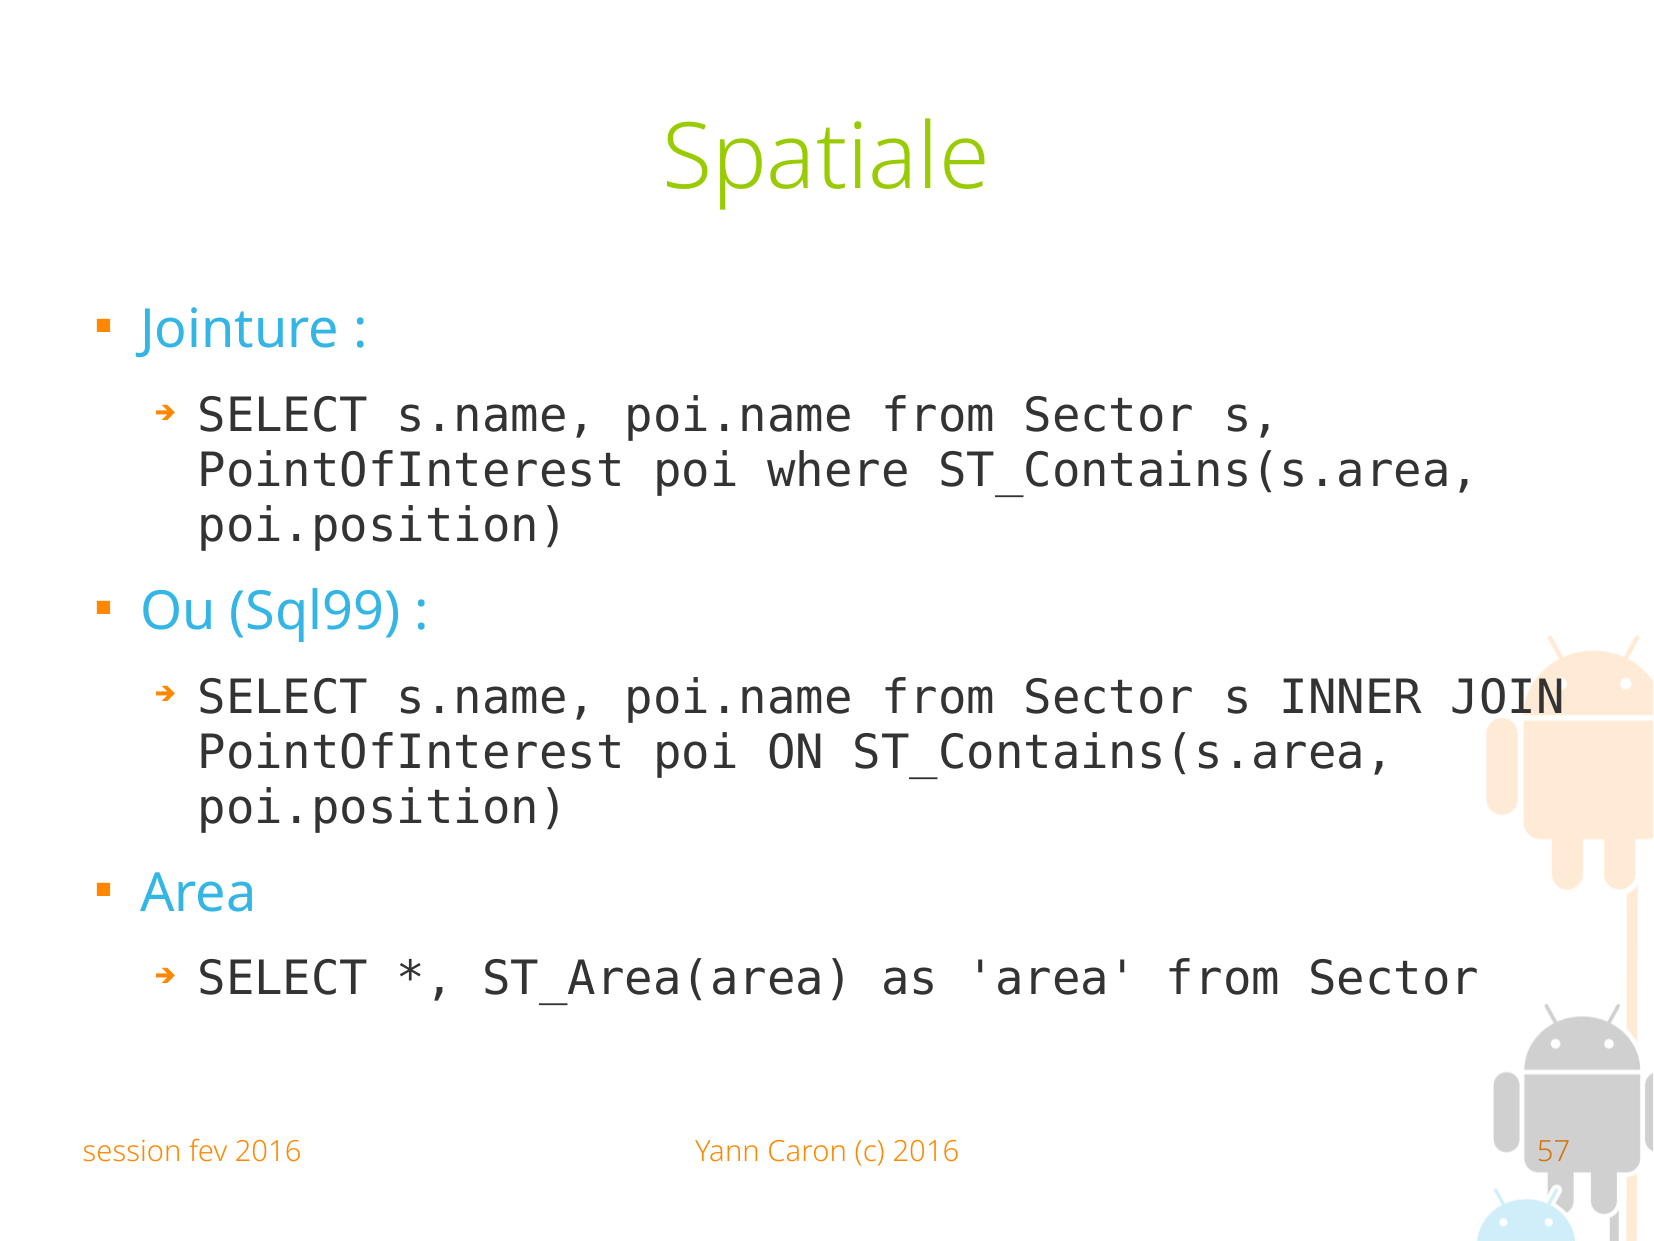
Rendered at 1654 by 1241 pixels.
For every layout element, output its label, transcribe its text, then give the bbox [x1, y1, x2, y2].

title Spatiale [82, 49, 1571, 257]
list Jointure : SELECT s.name, poi.name from Sector s, PointOfInterest poi where ST_Contains(s.area, poi.position) Ou (Sql99) : SELECT s.name, poi.name from Sector s INNER JOIN PointOfInterest poi ON ST_Contains(s.area, poi.position) Area SELECT *, ST_Area(area) as 'area' from Sector [82, 290, 1571, 1010]
picture [240, 423, 1654, 1241]
